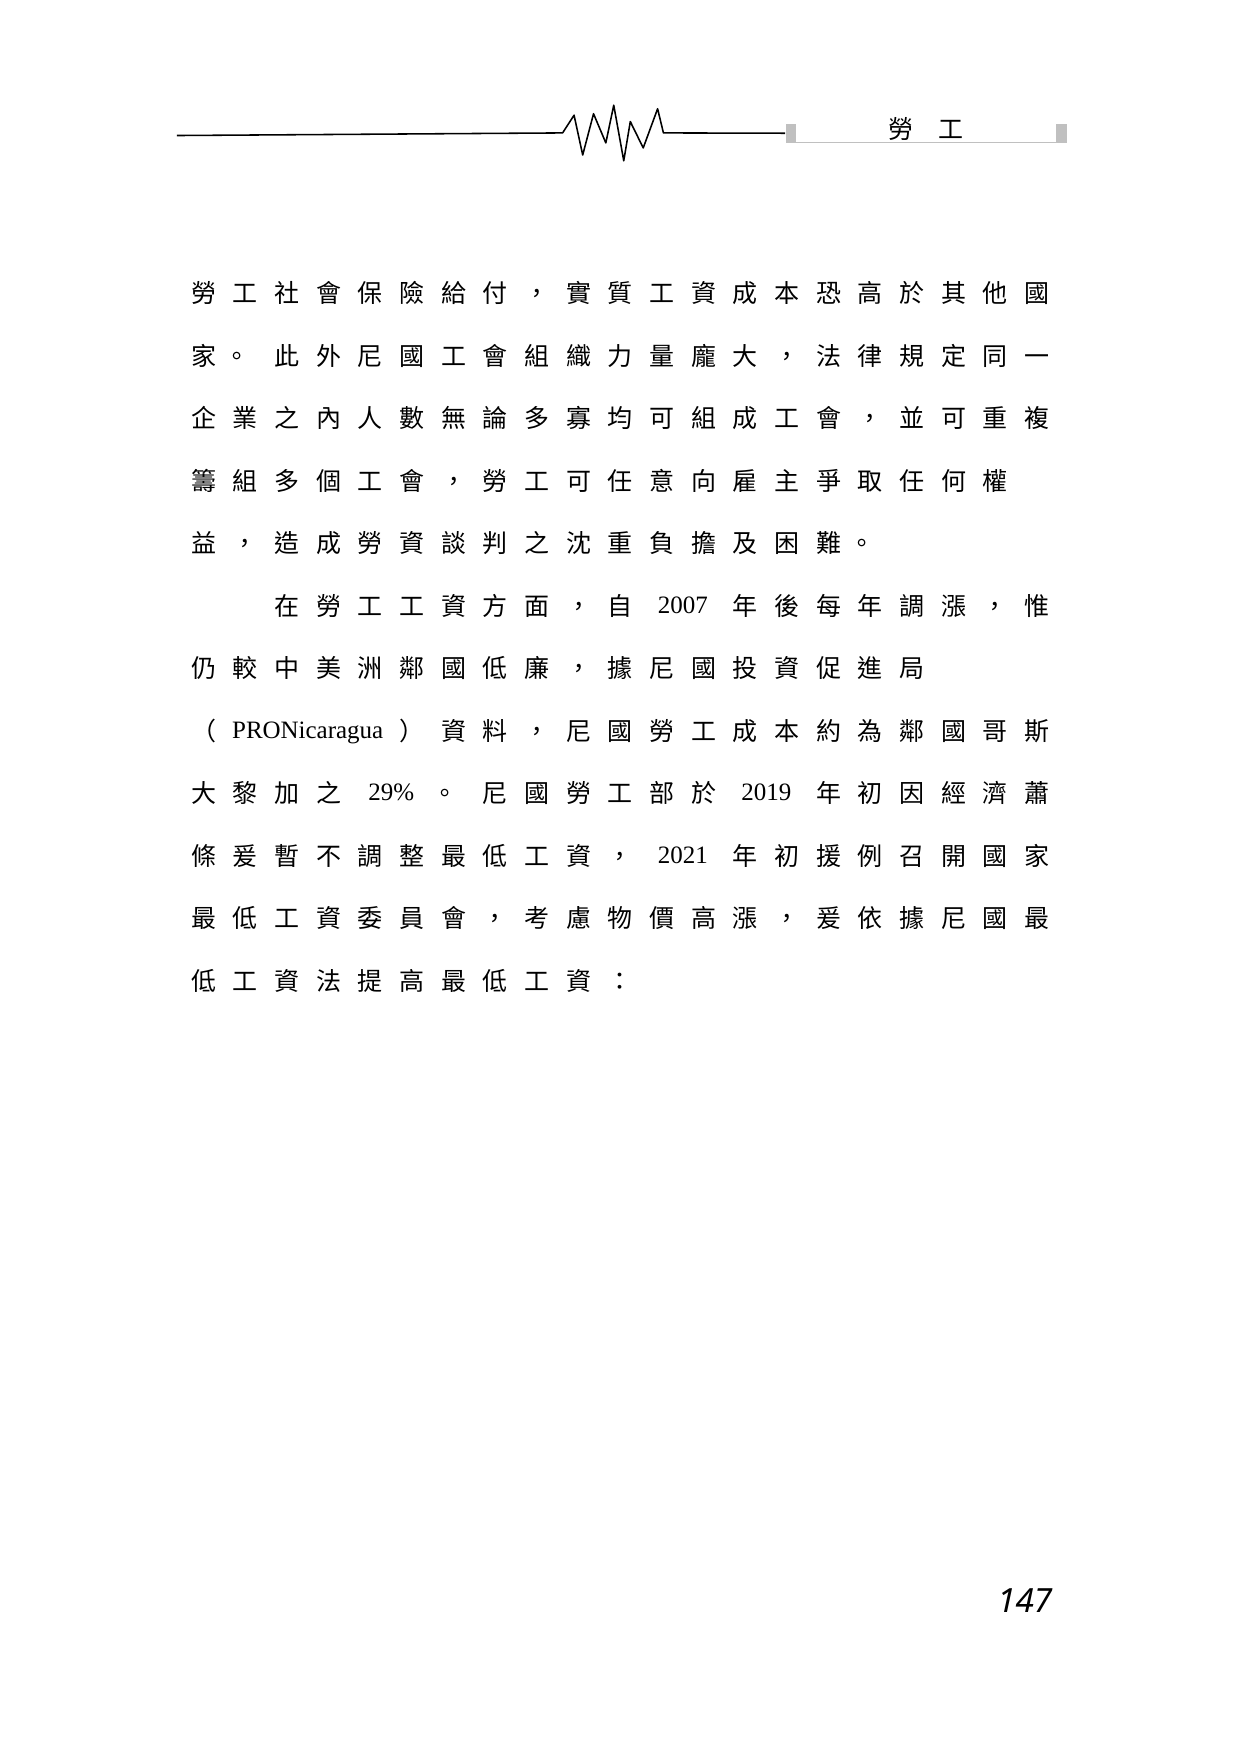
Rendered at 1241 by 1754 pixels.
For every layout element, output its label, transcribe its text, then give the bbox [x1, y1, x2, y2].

text 在勞工工資方面，自2007年後每年調漲，惟仍較中美洲鄰國低廉，據尼國投資促進局（PRONicaragua）資料，尼國勞工成本約為鄰國哥斯大黎加之29%。尼國勞工部於2019年初因經濟蕭條爰暫不調整最低工資，2021年初援例召開國家最低工資委員會，考慮物價高漲，爰依據尼國最低工資法提高最低工資： [183, 563, 1058, 1000]
text 勞工社會保險給付，實質工資成本恐高於其他國家。此外尼國工會組織力量龐大，法律規定同一企業之內人數無論多寡均可組成工會，並可重複籌組多個工會，勞工可任意向雇主爭取任何權益，造成勞資談判之沈重負擔及困難。 [183, 250, 1058, 563]
